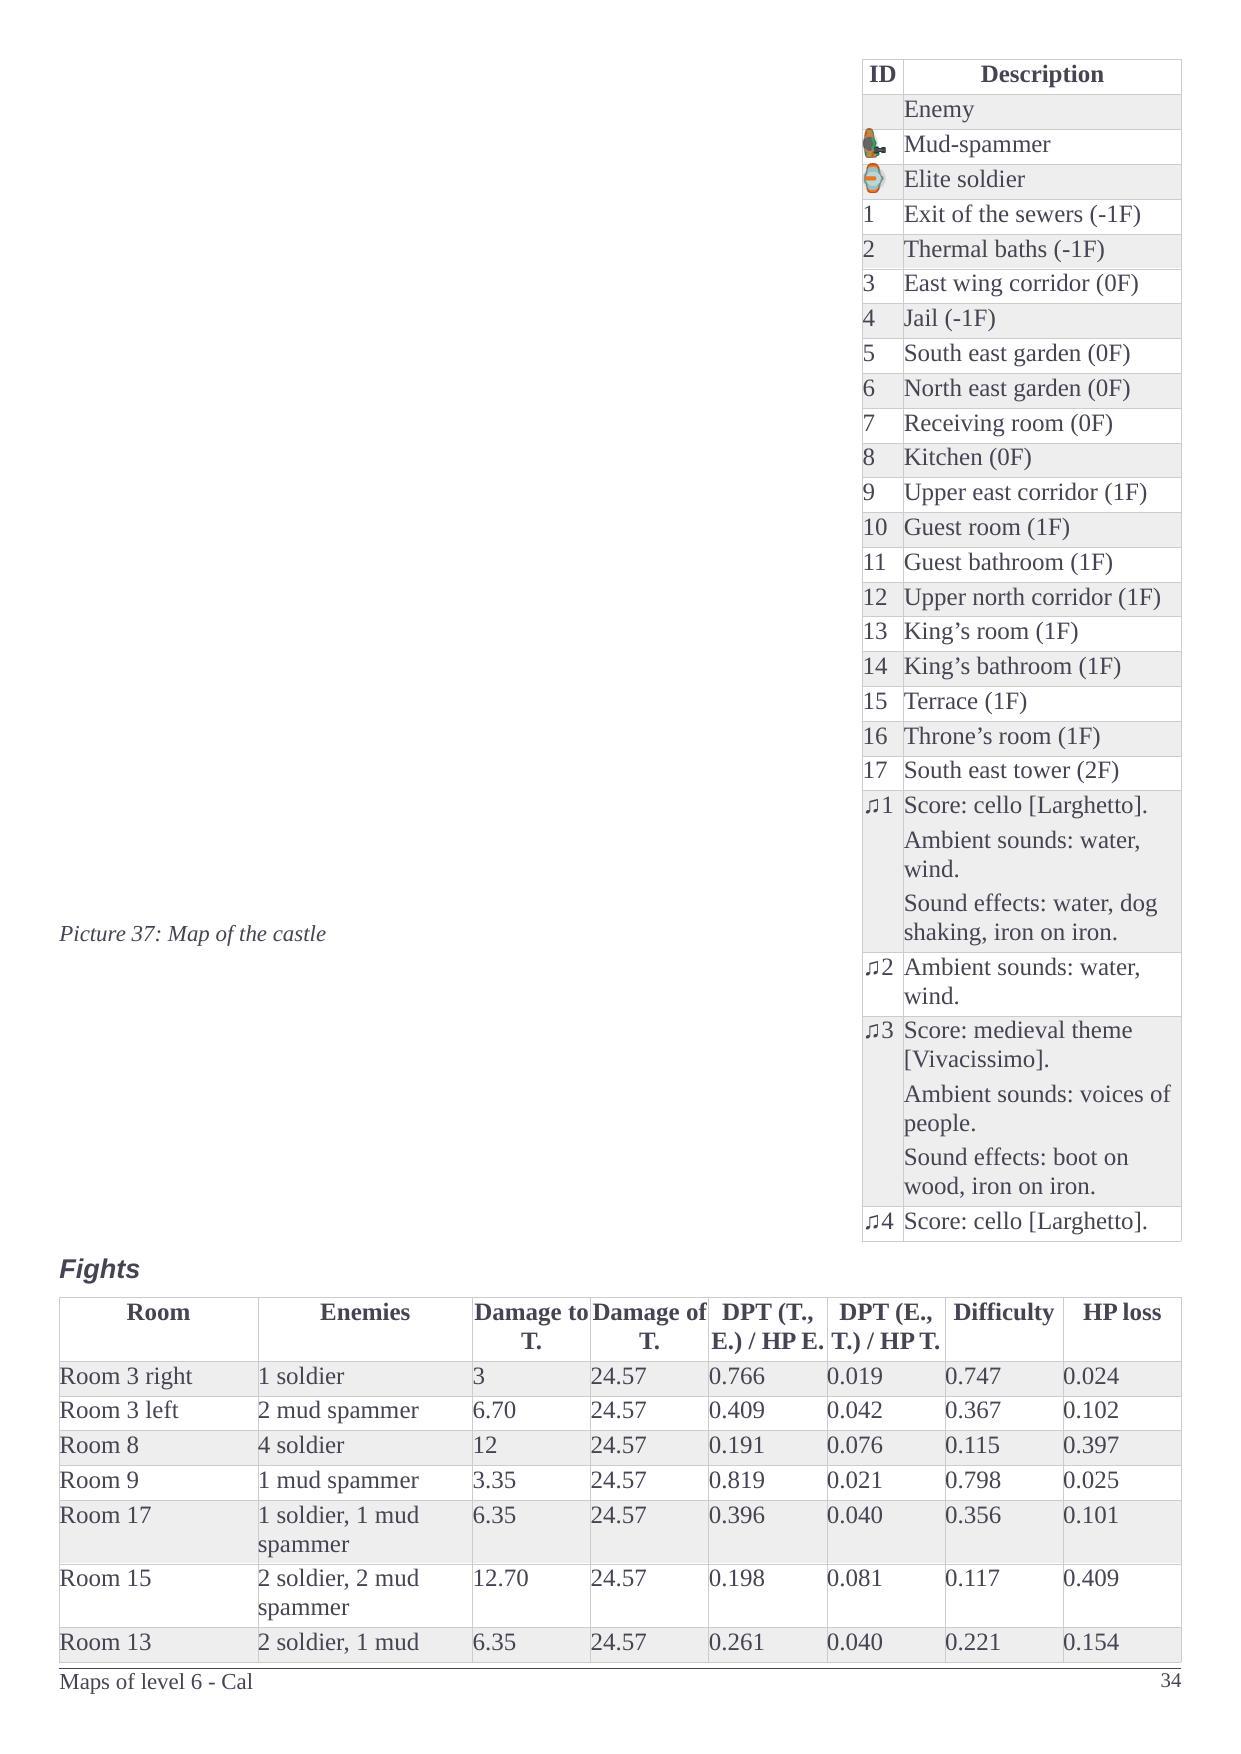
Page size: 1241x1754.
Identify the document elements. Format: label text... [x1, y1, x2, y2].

table_cell Ambient sounds: water, wind. [904, 953, 1181, 1016]
table_cell [863, 95, 903, 129]
table_cell 9 [863, 478, 903, 512]
table_cell 0.040 [828, 1501, 945, 1563]
table_cell 2 soldier, 1 mud [259, 1628, 472, 1662]
table_cell 24.57 [591, 1397, 708, 1430]
table_header Room [60, 1298, 258, 1361]
table_cell Room 3 right [60, 1362, 258, 1396]
table_cell 1 [863, 200, 903, 234]
table_cell South east garden (0F) [904, 339, 1181, 373]
table_cell [59, 59, 862, 1241]
table_cell 6.35 [473, 1501, 590, 1563]
table_cell 2 [863, 235, 903, 268]
table_cell Terrace (1F) [904, 687, 1181, 721]
table_cell 0.191 [709, 1431, 827, 1465]
table_cell 7 [863, 409, 903, 442]
table_cell 24.57 [591, 1501, 708, 1563]
table_cell 0.261 [709, 1628, 827, 1662]
table_cell ♫2 [863, 953, 903, 1016]
table_cell Kitchen (0F) [904, 444, 1181, 477]
table_cell 3 [473, 1362, 590, 1396]
picture [862, 128, 886, 158]
table_cell 0.076 [828, 1431, 945, 1465]
table_cell 0.747 [946, 1362, 1063, 1396]
picture [862, 163, 886, 193]
table_cell 12.70 [473, 1565, 590, 1627]
table_cell Receiving room (0F) [904, 409, 1181, 442]
table_cell 0.102 [1064, 1397, 1181, 1430]
table_cell Upper east corridor (1F) [904, 478, 1181, 512]
table_cell 17 [863, 757, 903, 790]
table_cell Thermal baths (-1F) [904, 235, 1181, 268]
table_cell 15 [863, 687, 903, 721]
table_cell [863, 130, 903, 164]
table_cell 0.117 [946, 1565, 1063, 1627]
table_cell Room 13 [60, 1628, 258, 1662]
table_cell Exit of the sewers (-1F) [904, 200, 1181, 234]
table_cell 0.766 [709, 1362, 827, 1396]
table_cell Score: cello [Larghetto]. Ambient sounds: water, wind. Sound effects: water, dog shaking, iron on iron. [904, 791, 1181, 952]
table_cell 0.798 [946, 1466, 1063, 1500]
table_cell 0.367 [946, 1397, 1063, 1430]
table_cell 2 mud spammer [259, 1397, 472, 1430]
table_cell 24.57 [591, 1466, 708, 1500]
table_cell 0.819 [709, 1466, 827, 1500]
table_header Damage of T. [591, 1298, 708, 1361]
table_cell South east tower (2F) [904, 757, 1181, 790]
table_cell Enemy [904, 95, 1181, 129]
table_cell Score: medieval theme [Vivacissimo]. Ambient sounds: voices of people. Sound effects: boot on wood, iron on iron. [904, 1017, 1181, 1206]
table_cell 8 [863, 444, 903, 477]
table_cell 24.57 [591, 1565, 708, 1627]
table_cell 24.57 [591, 1431, 708, 1465]
table_cell 0.019 [828, 1362, 945, 1396]
table_cell Elite soldier [904, 165, 1181, 199]
table_header HP loss [1064, 1298, 1181, 1361]
table_cell Fights [59, 1241, 862, 1297]
table_cell 24.57 [591, 1362, 708, 1396]
table_cell 0.081 [828, 1565, 945, 1627]
table_cell 16 [863, 722, 903, 756]
table_cell 11 [863, 548, 903, 582]
table_header Description [904, 60, 1181, 94]
table_cell 0.198 [709, 1565, 827, 1627]
table_cell East wing corridor (0F) [904, 270, 1181, 303]
table_cell 0.024 [1064, 1362, 1181, 1396]
table_cell 1 mud spammer [259, 1466, 472, 1500]
table_cell 0.356 [946, 1501, 1063, 1563]
table_cell 0.025 [1064, 1466, 1181, 1500]
table_cell 6 [863, 374, 903, 408]
table_header Difficulty [946, 1298, 1063, 1361]
table_cell 13 [863, 617, 903, 651]
table_cell 10 [863, 513, 903, 547]
table_cell 3 [863, 270, 903, 303]
table_cell 3.35 [473, 1466, 590, 1500]
table_cell 14 [863, 652, 903, 686]
table_cell 24.57 [591, 1628, 708, 1662]
table_cell Throne’s room (1F) [904, 722, 1181, 756]
table_cell ♫4 [863, 1207, 903, 1241]
table_cell 5 [863, 339, 903, 373]
table_cell 6.70 [473, 1397, 590, 1430]
table_cell North east garden (0F) [904, 374, 1181, 408]
table_cell [862, 1242, 1181, 1297]
table_header DPT (T., E.) / HP E. [709, 1298, 827, 1361]
table_cell 0.154 [1064, 1628, 1181, 1662]
table_cell 0.042 [828, 1397, 945, 1430]
table_cell 4 [863, 304, 903, 338]
table_cell Room 9 [60, 1466, 258, 1500]
table_cell 4 soldier [259, 1431, 472, 1465]
table_cell 0.409 [709, 1397, 827, 1430]
table_cell King’s bathroom (1F) [904, 652, 1181, 686]
table_cell Guest bathroom (1F) [904, 548, 1181, 582]
table_cell 6.35 [473, 1628, 590, 1662]
table_cell 0.101 [1064, 1501, 1181, 1563]
table_cell 1 soldier [259, 1362, 472, 1396]
table_cell ♫3 [863, 1017, 903, 1206]
table_cell Score: cello [Larghetto]. [904, 1207, 1181, 1241]
table_cell 1 soldier, 1 mud spammer [259, 1501, 472, 1563]
table_cell Room 15 [60, 1565, 258, 1627]
table_cell [863, 165, 903, 199]
table_cell 0.221 [946, 1628, 1063, 1662]
table_cell 12 [863, 583, 903, 616]
table_header Enemies [259, 1298, 472, 1361]
table_cell Room 3 left [60, 1397, 258, 1430]
table_cell ♫1 [863, 791, 903, 952]
table_cell King’s room (1F) [904, 617, 1181, 651]
table_header Damage to T. [473, 1298, 590, 1361]
table_cell [64, 927, 70, 934]
table_cell 0.040 [828, 1628, 945, 1662]
table_cell 0.397 [1064, 1431, 1181, 1465]
table_cell 2 soldier, 2 mud spammer [259, 1565, 472, 1627]
table_cell 0.021 [828, 1466, 945, 1500]
table_cell 0.396 [709, 1501, 827, 1563]
table_cell Jail (-1F) [904, 304, 1181, 338]
table_cell 0.115 [946, 1431, 1063, 1465]
table_cell Room 8 [60, 1431, 258, 1465]
table_header ID [863, 60, 903, 94]
table_cell 12 [473, 1431, 590, 1465]
table_header DPT (E., T.) / HP T. [828, 1298, 945, 1361]
table_cell Room 17 [60, 1501, 258, 1563]
table_cell Mud-spammer [904, 130, 1181, 164]
table_cell Guest room (1F) [904, 513, 1181, 547]
table_cell 0.409 [1064, 1565, 1181, 1627]
table_cell Upper north corridor (1F) [904, 583, 1181, 616]
